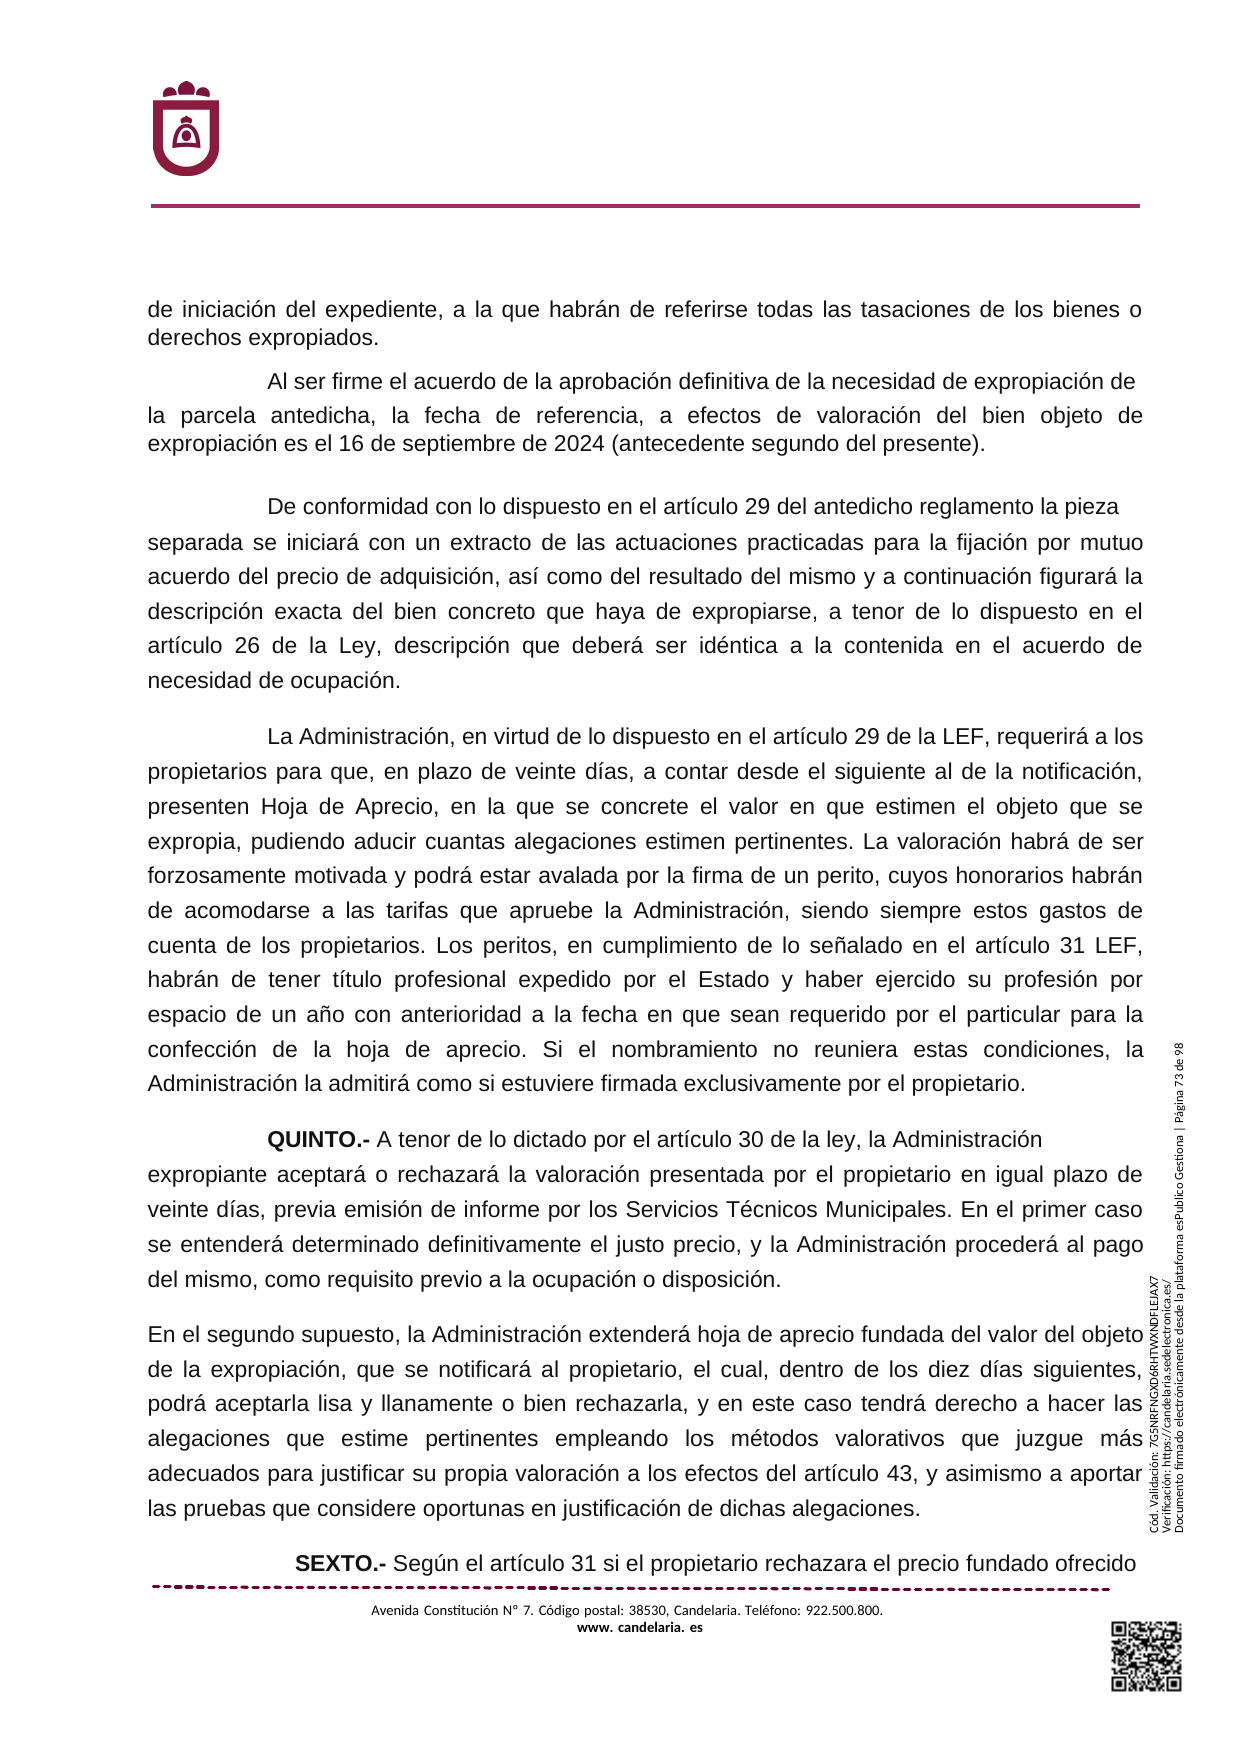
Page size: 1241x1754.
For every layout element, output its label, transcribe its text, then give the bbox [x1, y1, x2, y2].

text de iniciación del expediente, a la que habrán de referirse todas las tasaciones de los bienes o derechos expropiados. [147, 296, 1144, 350]
text expropiante aceptará o rechazará la valoración presentada por el propietario en igual plazo de veinte días, previa emisión de informe por los Servicios Técnicos Municipales. En el primer caso se entenderá determinado definitivamente el justo precio, y la Administración procederá al pago del mismo, como requisito previo a la ocupación o disposición. [147, 1161, 1144, 1292]
text Al ser firme el acuerdo de la aprobación definitiva de la necesidad de expropiación de [267, 368, 1144, 394]
text QUINTO.- A tenor de lo dictado por el artículo 30 de la ley, la Administración [267, 1126, 1144, 1152]
text En el segundo supuesto, la Administración extenderá hoja de aprecio fundada del valor del objeto de la expropiación, que se notificará al propietario, el cual, dentro de los diez días siguientes, podrá aceptarla lisa y llanamente o bien rechazarla, y en este caso tendrá derecho a hacer las alegaciones que estime pertinentes empleando los métodos valorativos que juzgue más adecuados para justificar su propia valoración a los efectos del artículo 43, y asimismo a aportar las pruebas que considere oportunas en justificación de dichas alegaciones. [147, 1321, 1144, 1521]
text separada se iniciará con un extracto de las actuaciones practicadas para la fijación por mutuo acuerdo del precio de adquisición, así como del resultado del mismo y a continuación figurará la descripción exacta del bien concreto que haya de expropiarse, a tenor de lo dispuesto en el artículo 26 de la Ley, descripción que deberá ser idéntica a la contenida en el acuerdo de necesidad de ocupación. [147, 528, 1144, 693]
text propietarios para que, en plazo de veinte días, a contar desde el siguiente al de la notificación, presenten Hoja de Aprecio, en la que se concrete el valor en que estimen el objeto que se expropia, pudiendo aducir cuantas alegaciones estimen pertinentes. La valoración habrá de ser forzosamente motivada y podrá estar avalada por la firma de un perito, cuyos honorarios habrán de acomodarse a las tarifas que apruebe la Administración, siendo siempre estos gastos de cuenta de los propietarios. Los peritos, en cumplimiento de lo señalado en el artículo 31 LEF, habrán de tener título profesional expedido por el Estado y haber ejercido su profesión por espacio de un año con anterioridad a la fecha en que sean requerido por el particular para la confección de la hoja de aprecio. Si el nombramiento no reuniera estas condiciones, la Administración la admitirá como si estuviere firmada exclusivamente por el propietario. [147, 758, 1144, 1097]
text La Administración, en virtud de lo dispuesto en el artículo 29 de la LEF, requerirá a los [267, 723, 1144, 749]
text la parcela antedicha, la fecha de referencia, a efectos de valoración del bien objeto de expropiación es el 16 de septiembre de 2024 (antecedente segundo del presente). [147, 402, 1144, 456]
text SEXTO.- Según el artículo 31 si el propietario rechazara el precio fundado ofrecido [104, 1550, 1143, 1576]
text De conformidad con lo dispuesto en el artículo 29 del antedicho reglamento la pieza [267, 493, 1144, 519]
